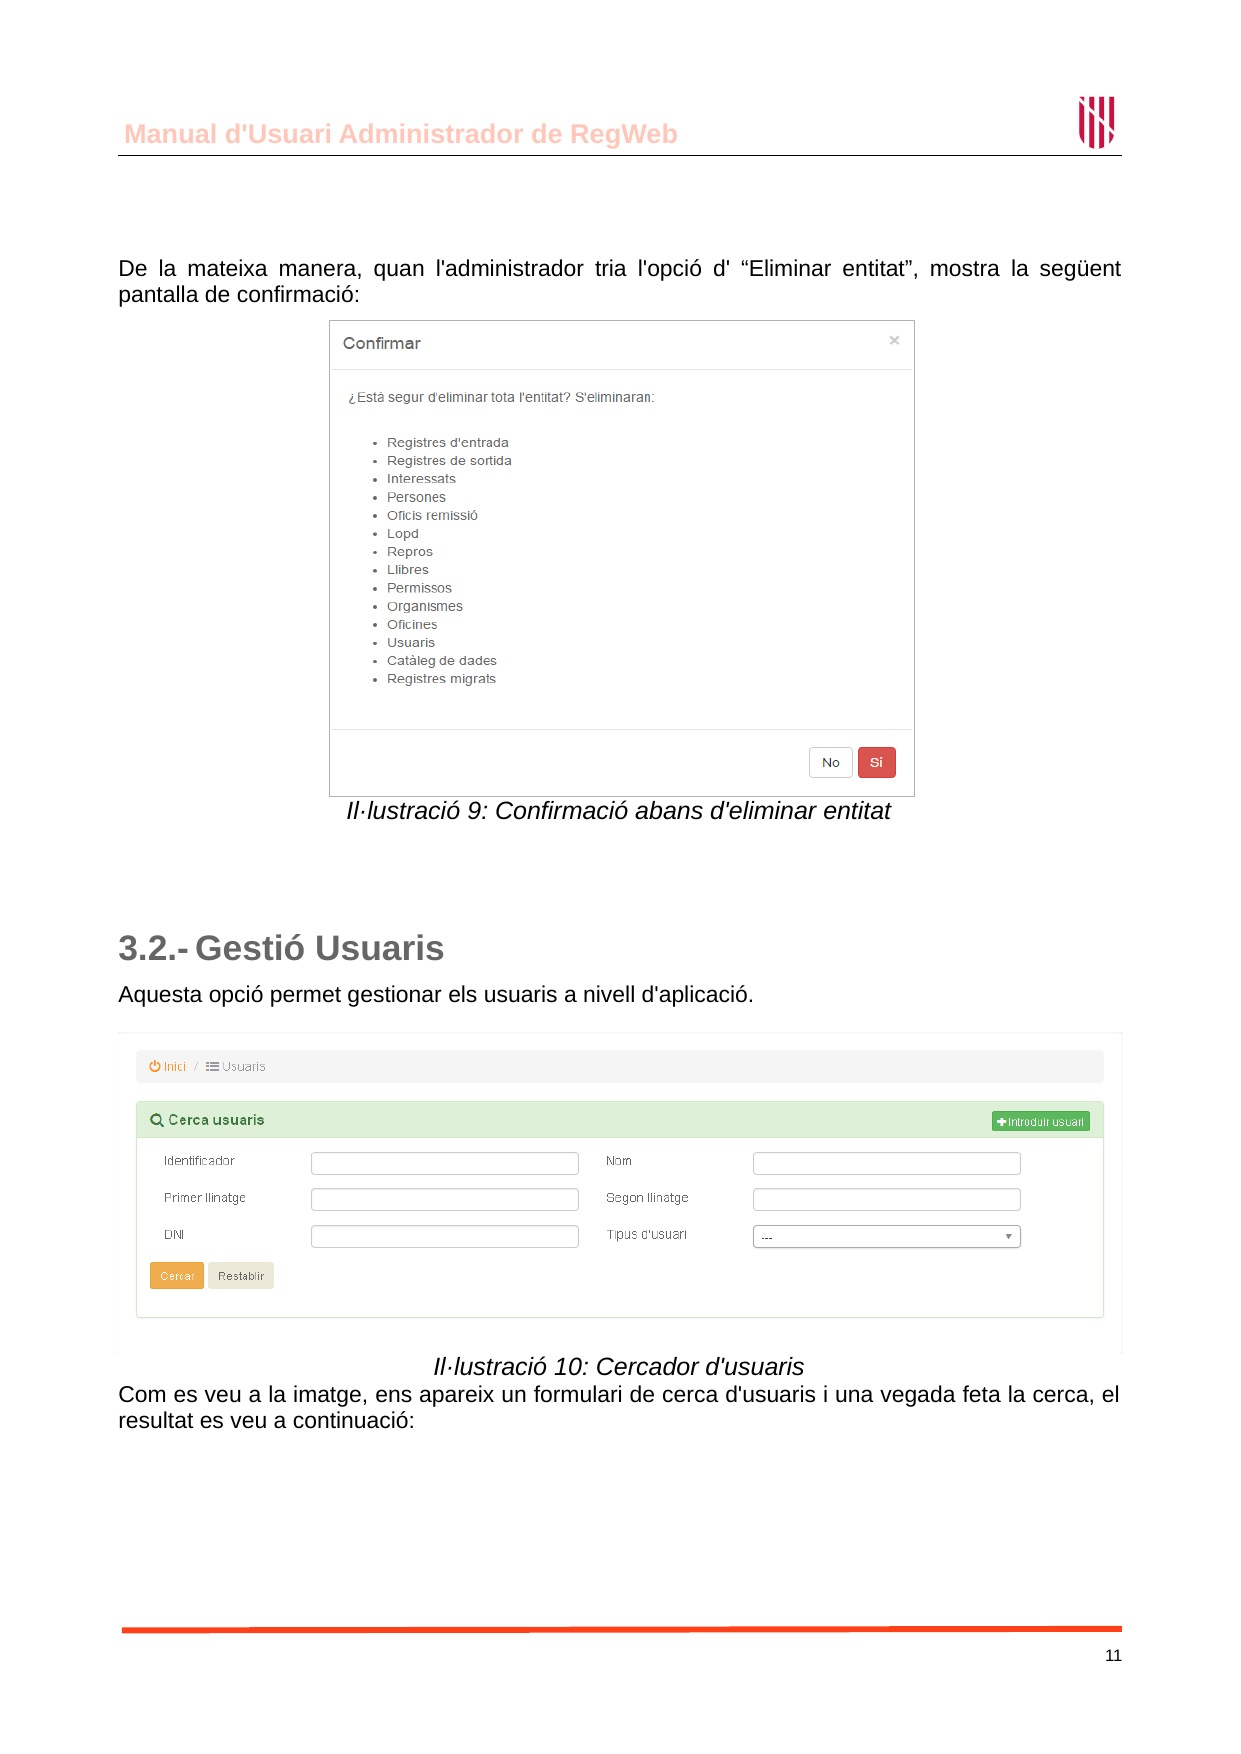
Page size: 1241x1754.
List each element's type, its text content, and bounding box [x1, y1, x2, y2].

subtitle Gestió Usuaris [118, 927, 1122, 968]
text Il·lustració 10: Cercador d'usuaris [118, 1353, 1122, 1381]
text De la mateixa manera, quan l'administrador tria l'opció d' “Eliminar entitat”, mostra la següent pantalla de confirmació: [118, 254, 1122, 307]
text Com es veu a la imatge, ens apareix un formulari de cerca d'usuaris i una vegada feta la cerca, el resultat es veu a continuació: [118, 1381, 1122, 1434]
text Il·lustració 9: Confirmació abans d'eliminar entitat [118, 793, 1122, 825]
text Aquesta opció permet gestionar els usuaris a nivell d'aplicació. [118, 981, 1122, 1007]
picture [118, 1032, 1123, 1353]
picture [331, 322, 912, 793]
picture [1076, 94, 1117, 150]
